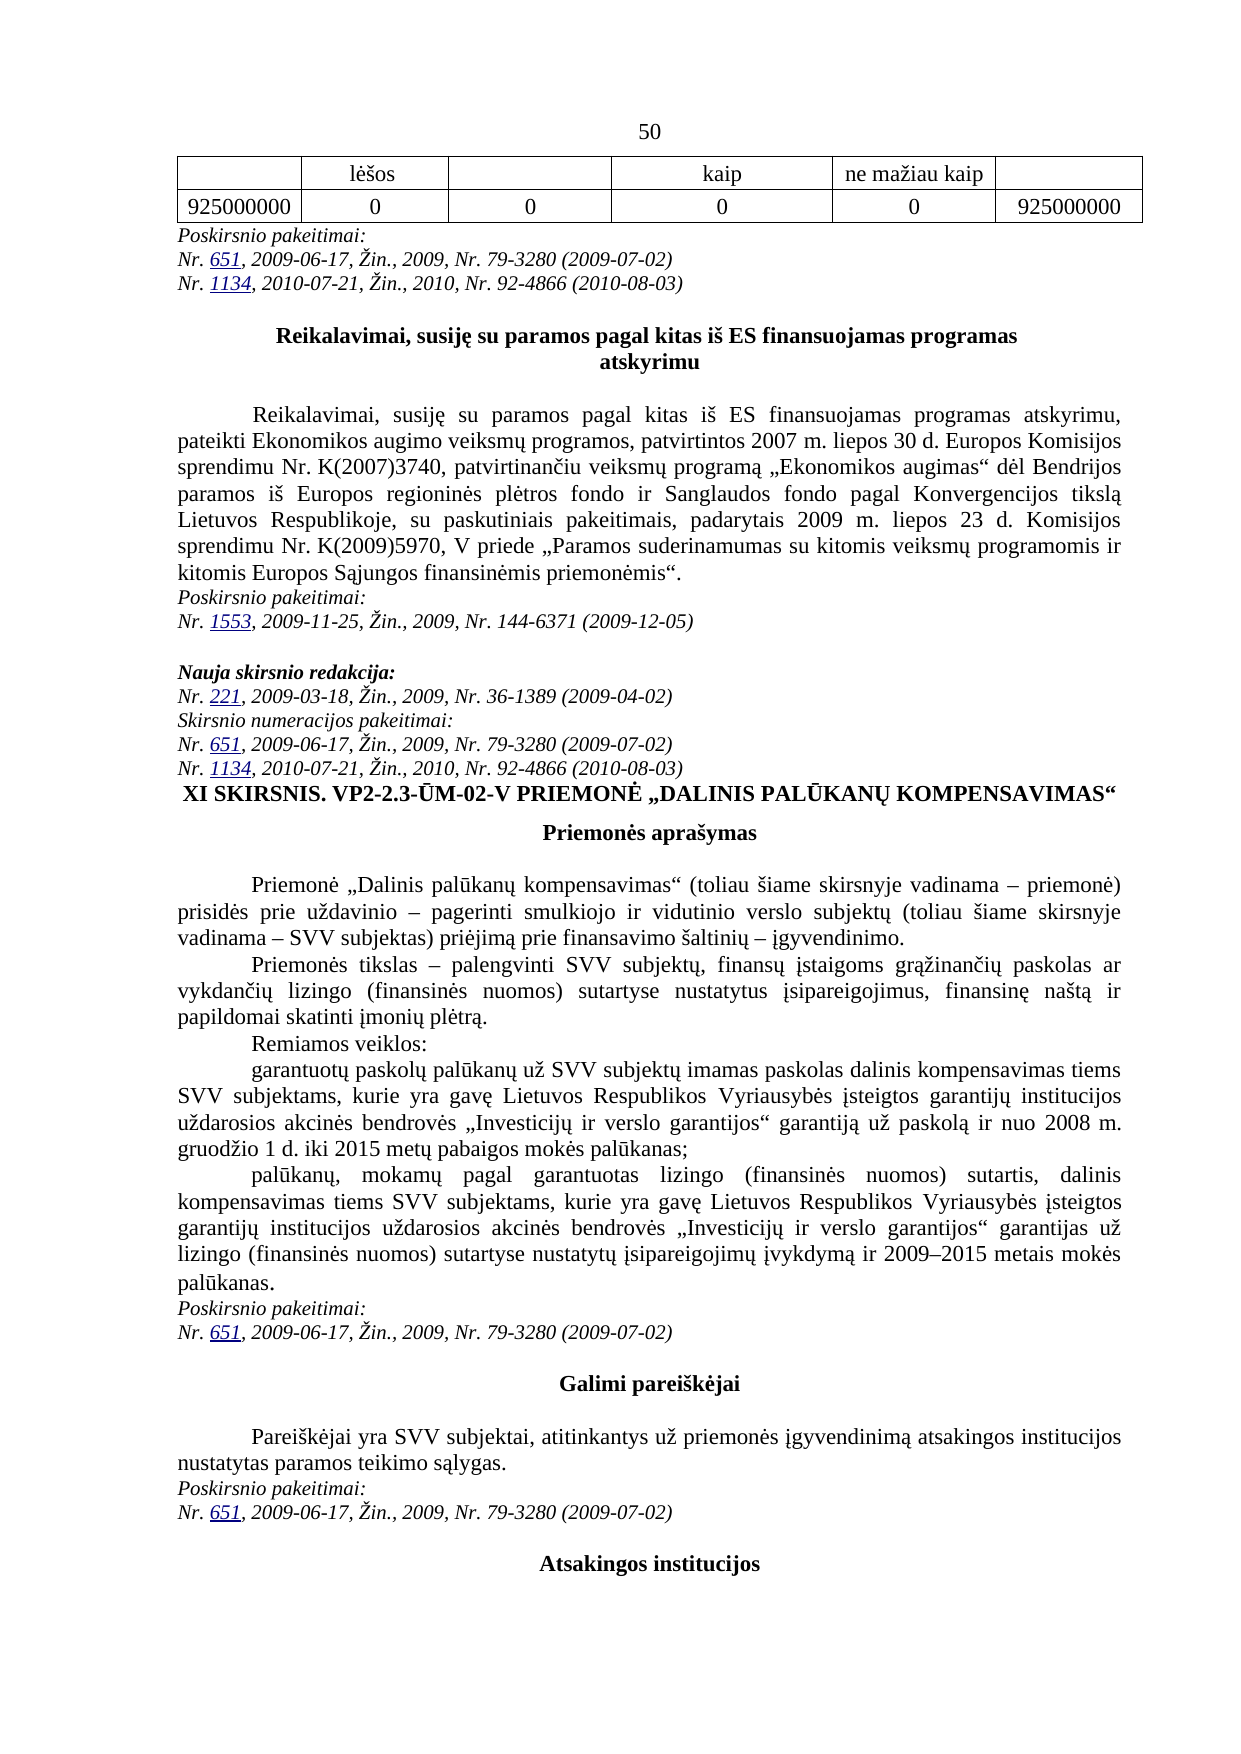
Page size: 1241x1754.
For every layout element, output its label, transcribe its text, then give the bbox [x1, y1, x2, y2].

table_cell 0 [302, 190, 448, 222]
table_cell [449, 157, 611, 189]
text Skirsnio numeracijos pakeitimai: [177, 708, 1122, 732]
text Nr. 651, 2009-06-17, Žin., 2009, Nr. 79-3280 (2009-07-02) [177, 732, 1122, 756]
text Priemonė „Dalinis palūkanų kompensavimas“ (toliau šiame skirsnyje vadinama – priemonė) prisidės prie uždavinio – pagerinti smulkiojo ir vidutinio verslo subjektų (toliau šiame skirsnyje vadinama – SVV subjektas) priėjimą prie finansavimo šaltinių – įgyvendinimo. [177, 872, 1122, 951]
text Atsakingos institucijos [177, 1550, 1122, 1576]
text Nauja skirsnio redakcija: [177, 660, 1122, 684]
text Priemonės tikslas – palengvinti SVV subjektų, finansų įstaigoms grąžinančių paskolas ar vykdančių lizingo (finansinės nuomos) sutartyse nustatytus įsipareigojimus, finansinę naštą ir papildomai skatinti įmonių plėtrą. [177, 951, 1122, 1030]
table_cell lėšos [302, 157, 448, 189]
text Remiamos veiklos: [177, 1030, 1122, 1056]
text Nr. 221, 2009-03-18, Žin., 2009, Nr. 36-1389 (2009-04-02) [177, 684, 1122, 708]
text Nr. 651, 2009-06-17, Žin., 2009, Nr. 79-3280 (2009-07-02) [177, 1499, 1122, 1524]
text Priemonės aprašymas [177, 819, 1122, 845]
table_cell 0 [449, 190, 611, 222]
text palūkanų, mokamų pagal garantuotas lizingo (finansinės nuomos) sutartis, dalinis kompensavimas tiems SVV subjektams, kurie yra gavę Lietuvos Respublikos Vyriausybės įsteigtos garantijų institucijos uždarosios akcinės bendrovės „Investicijų ir verslo garantijos“ garantijas už lizingo (finansinės nuomos) sutartyse nustatytų įsipareigojimų įvykdymą ir 2009–2015 metais mokės palūkanas. [177, 1161, 1122, 1296]
text Nr. 651, 2009-06-17, Žin., 2009, Nr. 79-3280 (2009-07-02) [177, 1320, 1122, 1344]
text Poskirsnio pakeitimai: [177, 1476, 1122, 1499]
text Poskirsnio pakeitimai: [177, 585, 1122, 609]
table_cell 925000000 [178, 190, 301, 222]
text Poskirsnio pakeitimai: [177, 1296, 1122, 1320]
table_cell ne mažiau kaip [833, 157, 995, 189]
table_cell 0 [612, 190, 832, 222]
text XI SKIRSNIS. VP2-2.3-ŪM-02-V priemonė „dalinis palūkanų kompensavimas“ [177, 780, 1122, 806]
table_cell [178, 157, 301, 189]
table_cell 925000000 [996, 190, 1142, 222]
text Pareiškėjai yra SVV subjektai, atitinkantys už priemonės įgyvendinimą atsakingos institucijos nustatytas paramos teikimo sąlygas. [177, 1423, 1122, 1476]
text Reikalavimai, susiję su paramos pagal kitas iš ES finansuojamas programas atskyrimu, pateikti Ekonomikos augimo veiksmų programos, patvirtintos 2007 m. liepos 30 d. Europos Komisijos sprendimu Nr. K(2007)3740, patvirtinančiu veiksmų programą „Ekonomikos augimas“ dėl Bendrijos paramos iš Europos regioninės plėtros fondo ir Sanglaudos fondo pagal Konvergencijos tikslą Lietuvos Respublikoje, su paskutiniais pakeitimais, padarytais 2009 m. liepos 23 d. Komisijos sprendimu Nr. K(2009)5970, V priede „Paramos suderinamumas su kitomis veiksmų programomis ir kitomis Europos Sąjungos finansinėmis priemonėmis“. [177, 401, 1122, 585]
text Nr. 1134, 2010-07-21, Žin., 2010, Nr. 92-4866 (2010-08-03) [177, 271, 1122, 295]
text Nr. 651, 2009-06-17, Žin., 2009, Nr. 79-3280 (2009-07-02) [177, 247, 1122, 271]
table_cell kaip [612, 157, 832, 189]
text Reikalavimai, susiję su paramos pagal kitas iš ES finansuojamas programas atskyrimu [177, 322, 1122, 374]
text Poskirsnio pakeitimai: [177, 223, 1122, 247]
text Galimi pareiškėjai [177, 1370, 1122, 1396]
table_cell 0 [833, 190, 995, 222]
text Nr. 1134, 2010-07-21, Žin., 2010, Nr. 92-4866 (2010-08-03) [177, 756, 1122, 780]
text garantuotų paskolų palūkanų už SVV subjektų imamas paskolas dalinis kompensavimas tiems SVV subjektams, kurie yra gavę Lietuvos Respublikos Vyriausybės įsteigtos garantijų institucijos uždarosios akcinės bendrovės „Investicijų ir verslo garantijos“ garantiją už paskolą ir nuo 2008 m. gruodžio 1 d. iki 2015 metų pabaigos mokės palūkanas; [177, 1056, 1122, 1161]
table_header [996, 157, 1142, 189]
text Nr. 1553, 2009-11-25, Žin., 2009, Nr. 144-6371 (2009-12-05) [177, 609, 1122, 633]
